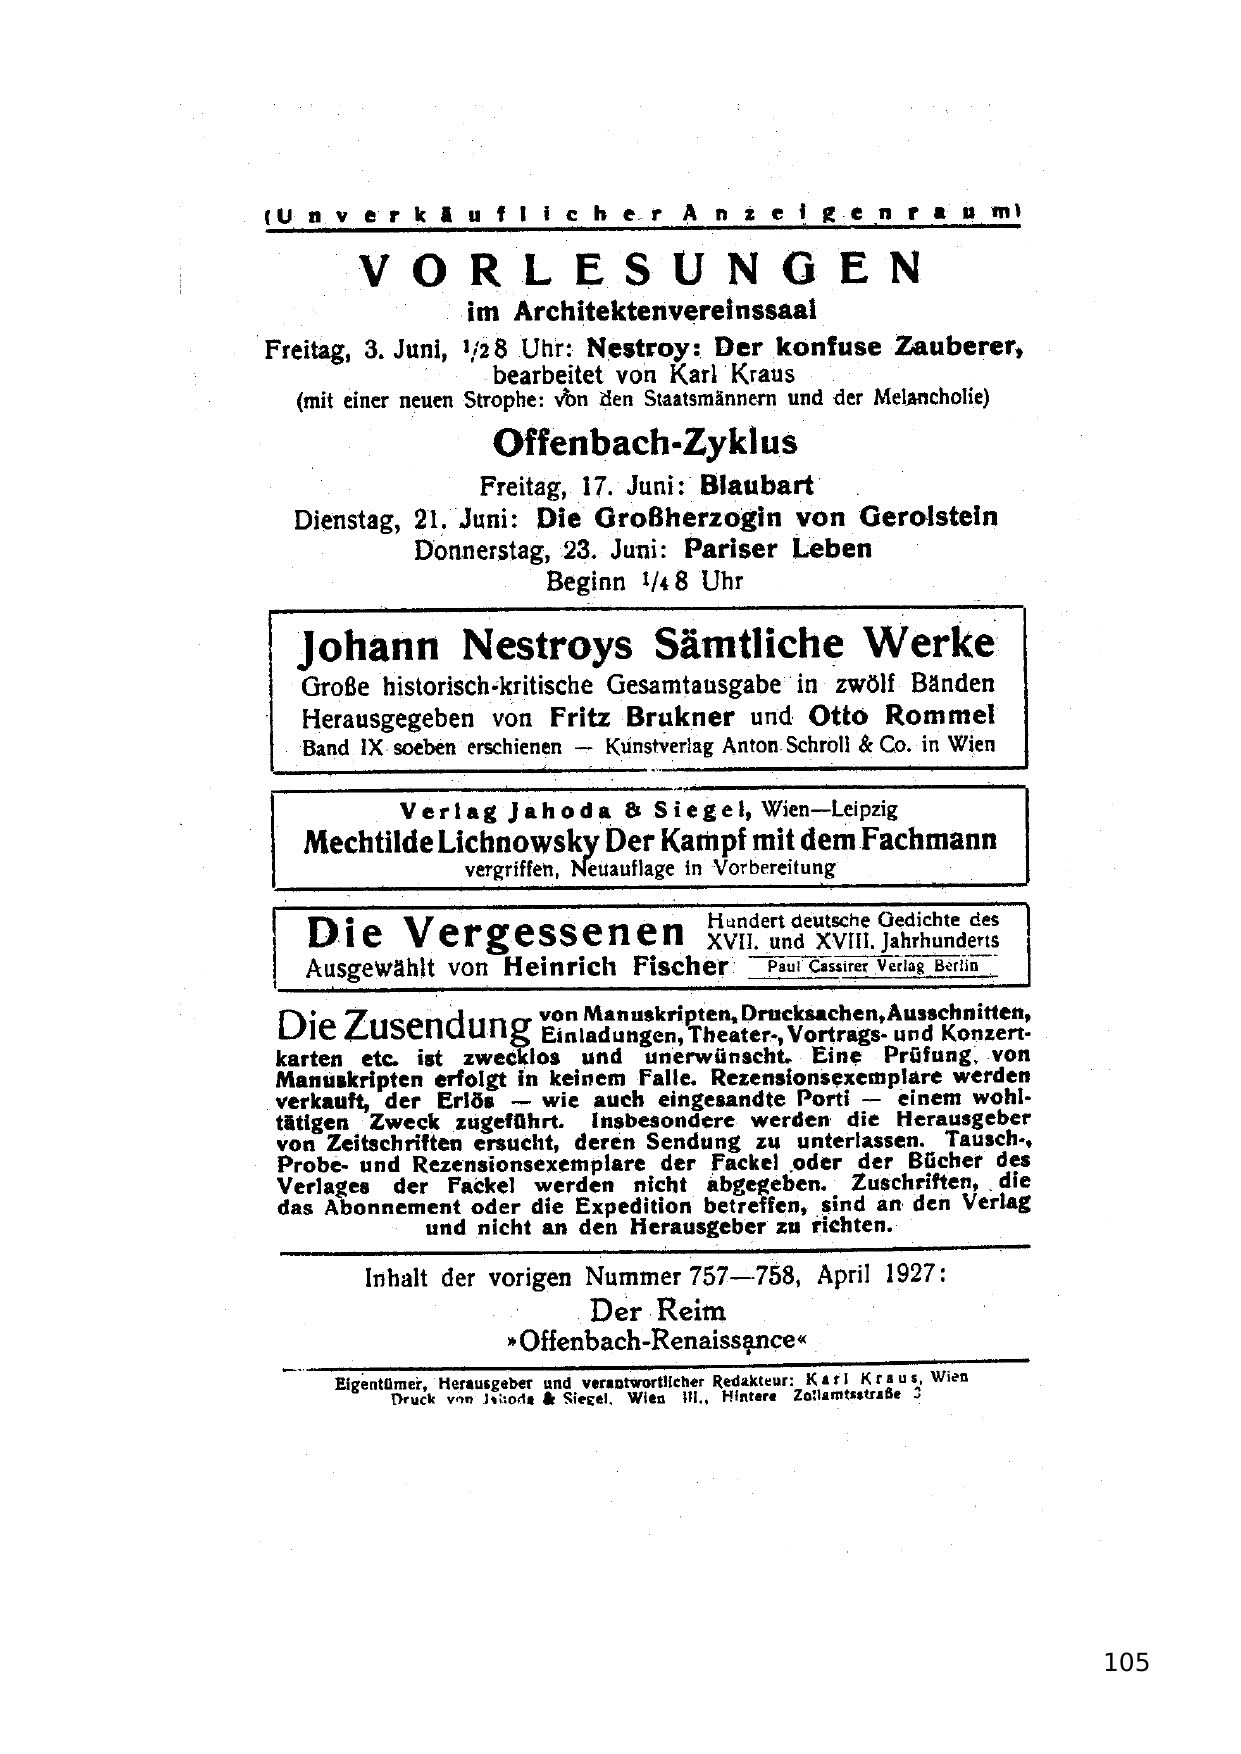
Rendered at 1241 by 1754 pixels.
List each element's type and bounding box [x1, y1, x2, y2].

picture [180, 104, 1120, 1553]
